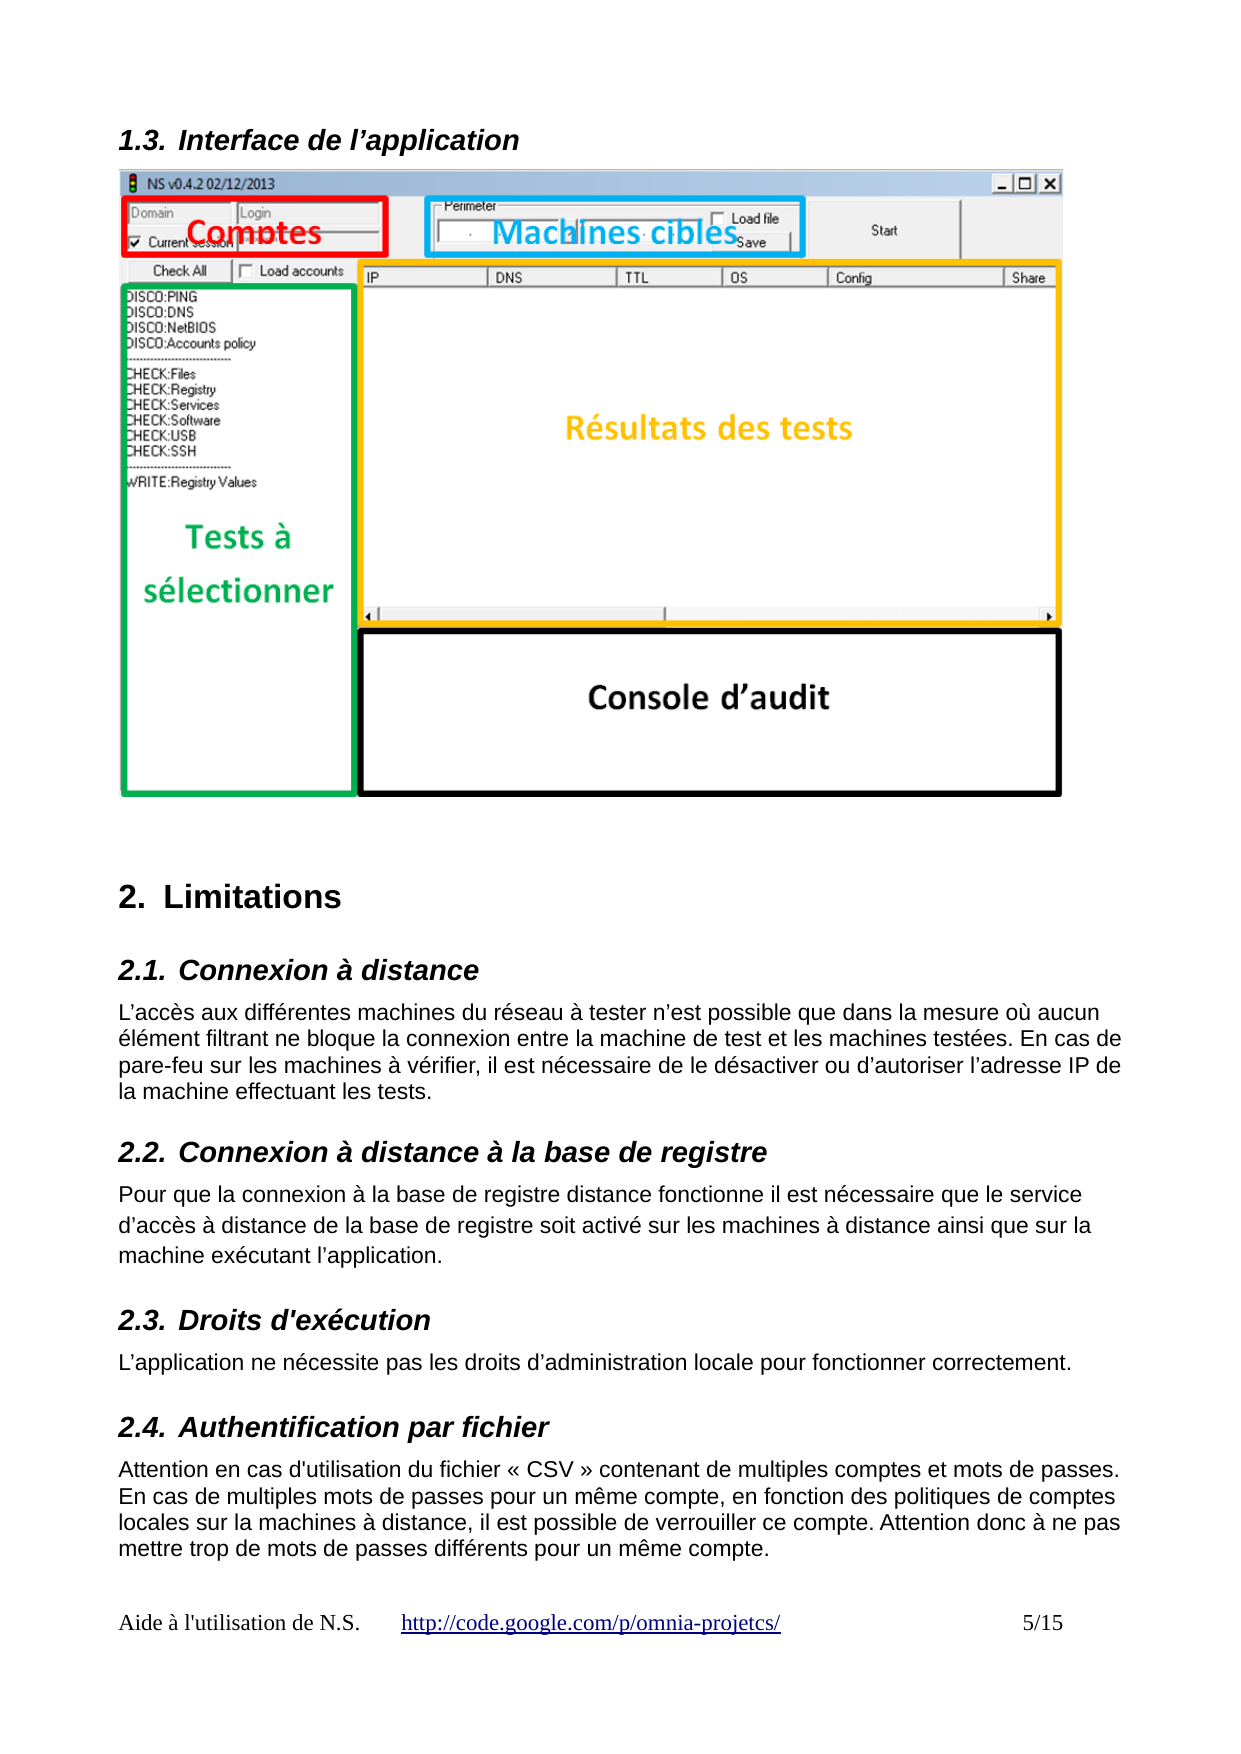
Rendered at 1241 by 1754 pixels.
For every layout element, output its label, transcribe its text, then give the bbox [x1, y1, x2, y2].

text L’application ne nécessite pas les droits d’administration locale pour fonctionner correctement. [118, 1349, 1122, 1375]
picture [118, 169, 1064, 797]
subtitle Droits d'exécution [118, 1303, 1122, 1337]
subtitle Connexion à distance [118, 953, 1122, 987]
subtitle Interface de l’application [118, 123, 1122, 157]
subtitle Connexion à distance à la base de registre [118, 1135, 1122, 1169]
subtitle Limitations [118, 877, 1122, 916]
subtitle Authentification par fichier [118, 1410, 1122, 1444]
text Attention en cas d'utilisation du fichier « CSV » contenant de multiples comptes et mots de passes. En cas de multiples mots de passes pour un même compte, en fonction des politiques de comptes locales sur la machines à distance, il est possible de verrouiller ce compte. Attention donc à ne pas mettre trop de mots de passes différents pour un même compte. [118, 1456, 1122, 1562]
text L’accès aux différentes machines du réseau à tester n’est possible que dans la mesure où aucun élément filtrant ne bloque la connexion entre la machine de test et les machines testées. En cas de pare-feu sur les machines à vérifier, il est nécessaire de le désactiver ou d’autoriser l’adresse IP de la machine effectuant les tests. [118, 999, 1122, 1104]
text Pour que la connexion à la base de registre distance fonctionne il est nécessaire que le service d’accès à distance de la base de registre soit activé sur les machines à distance ainsi que sur la machine exécutant l’application. [118, 1181, 1122, 1268]
